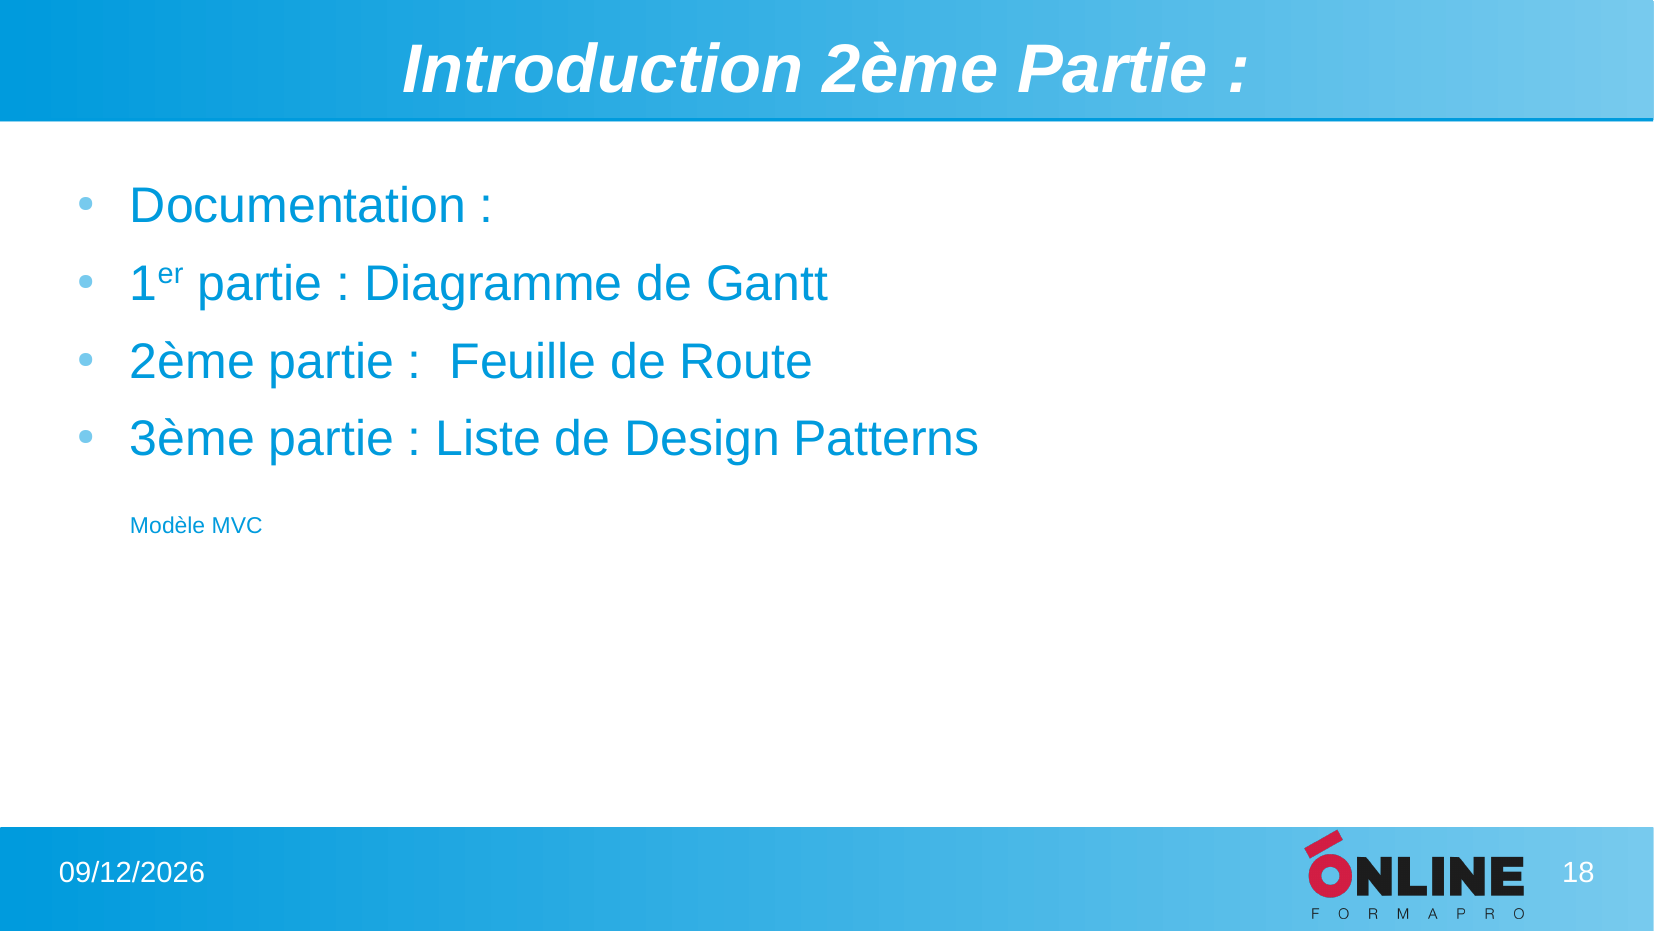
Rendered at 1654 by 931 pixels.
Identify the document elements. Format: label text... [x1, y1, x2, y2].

title Introduction 2ème Partie : [59, 29, 1595, 108]
list Documentation : 1er partie : Diagramme de Gantt 2ème partie : Feuille de Route 3ème partie : Liste de Design Patterns Modèle MVC [59, 177, 1595, 768]
picture [1299, 826, 1536, 926]
